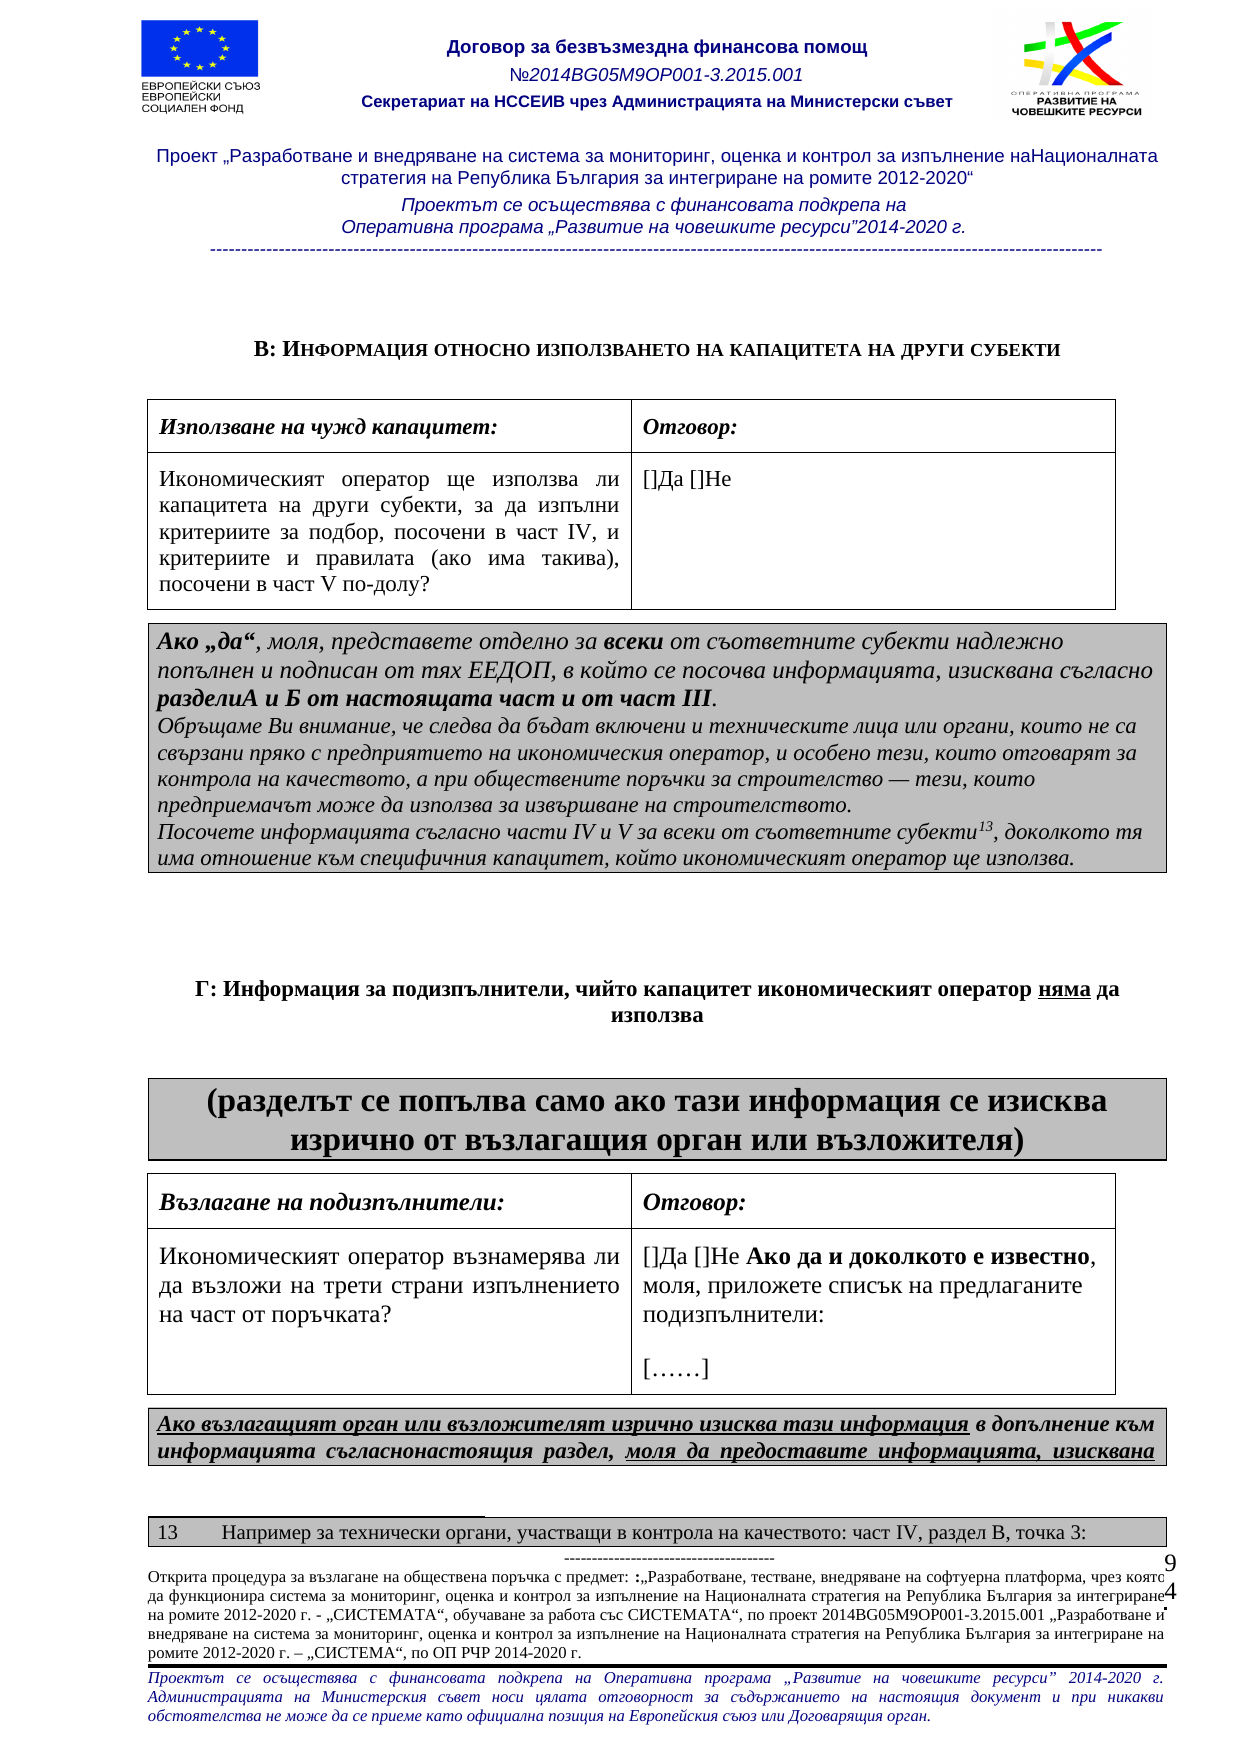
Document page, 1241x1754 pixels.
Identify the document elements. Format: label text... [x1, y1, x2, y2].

table_header Възлагане на подизпълнители: [148, 1174, 631, 1228]
table_cell []Да []Не Ако да и доколкото е известно, моля, приложете списък на предлаганите подизпълнители: [……] [632, 1229, 1115, 1394]
text Ако „да“, моля, представете отделно за всеки от съответните субекти надлежно попълнен и подписан от тях ЕЕДОП, в който се посочва информацията, изисквана съгласно разделиА и Б от настоящата част и от част III. Обръщаме Ви внимание, че следва да бъдат включени и техническите лица или органи, които не са свързани пряко с предприятието на икономическия оператор, и особено тези, които отговарят за контрола на качеството, а при обществените поръчки за строителство — тези, които предприемачът може да използва за извършване на строителството. Посочете информацията съгласно части IV и V за всеки от съответните субекти, доколкото тя има отношение към специфичния капацитет, който икономическият оператор ще използва. [149, 624, 1166, 872]
text (разделът се попълва само ако тази информация се изисква изрично от възлагащия орган или възложителя) [149, 1079, 1166, 1159]
text Г: Информация за подизпълнители, чийто капацитет икономическият оператор няма да използва [148, 975, 1167, 1028]
table_cell Икономическият оператор възнамерява ли да възложи на трети страни изпълнението на част от поръчката? [148, 1229, 631, 1394]
text В: Информация относно използването на капацитета на други субекти [148, 335, 1167, 362]
text Ако възлагащият орган или възложителят изрично изисква тази информация в допълнение към информацията съгласнонастоящия раздел, моля да предоставите информацията, изисквана [149, 1409, 1166, 1465]
text Например за технически органи, участващи в контрола на качеството: част IV, раздел В, точка 3: [149, 1518, 1166, 1546]
table_header Използване на чужд капацитет: [148, 400, 631, 452]
table_header Отговор: [632, 1174, 1115, 1228]
table_cell []Да []Не [632, 453, 1115, 609]
table_cell Икономическият оператор ще използва ли капацитета на други субекти, за да изпълни критериите за подбор, посочени в част IV, и критериите и правилата (ако има такива), посочени в част V по-долу? [148, 453, 631, 609]
table_header Отговор: [632, 400, 1115, 452]
